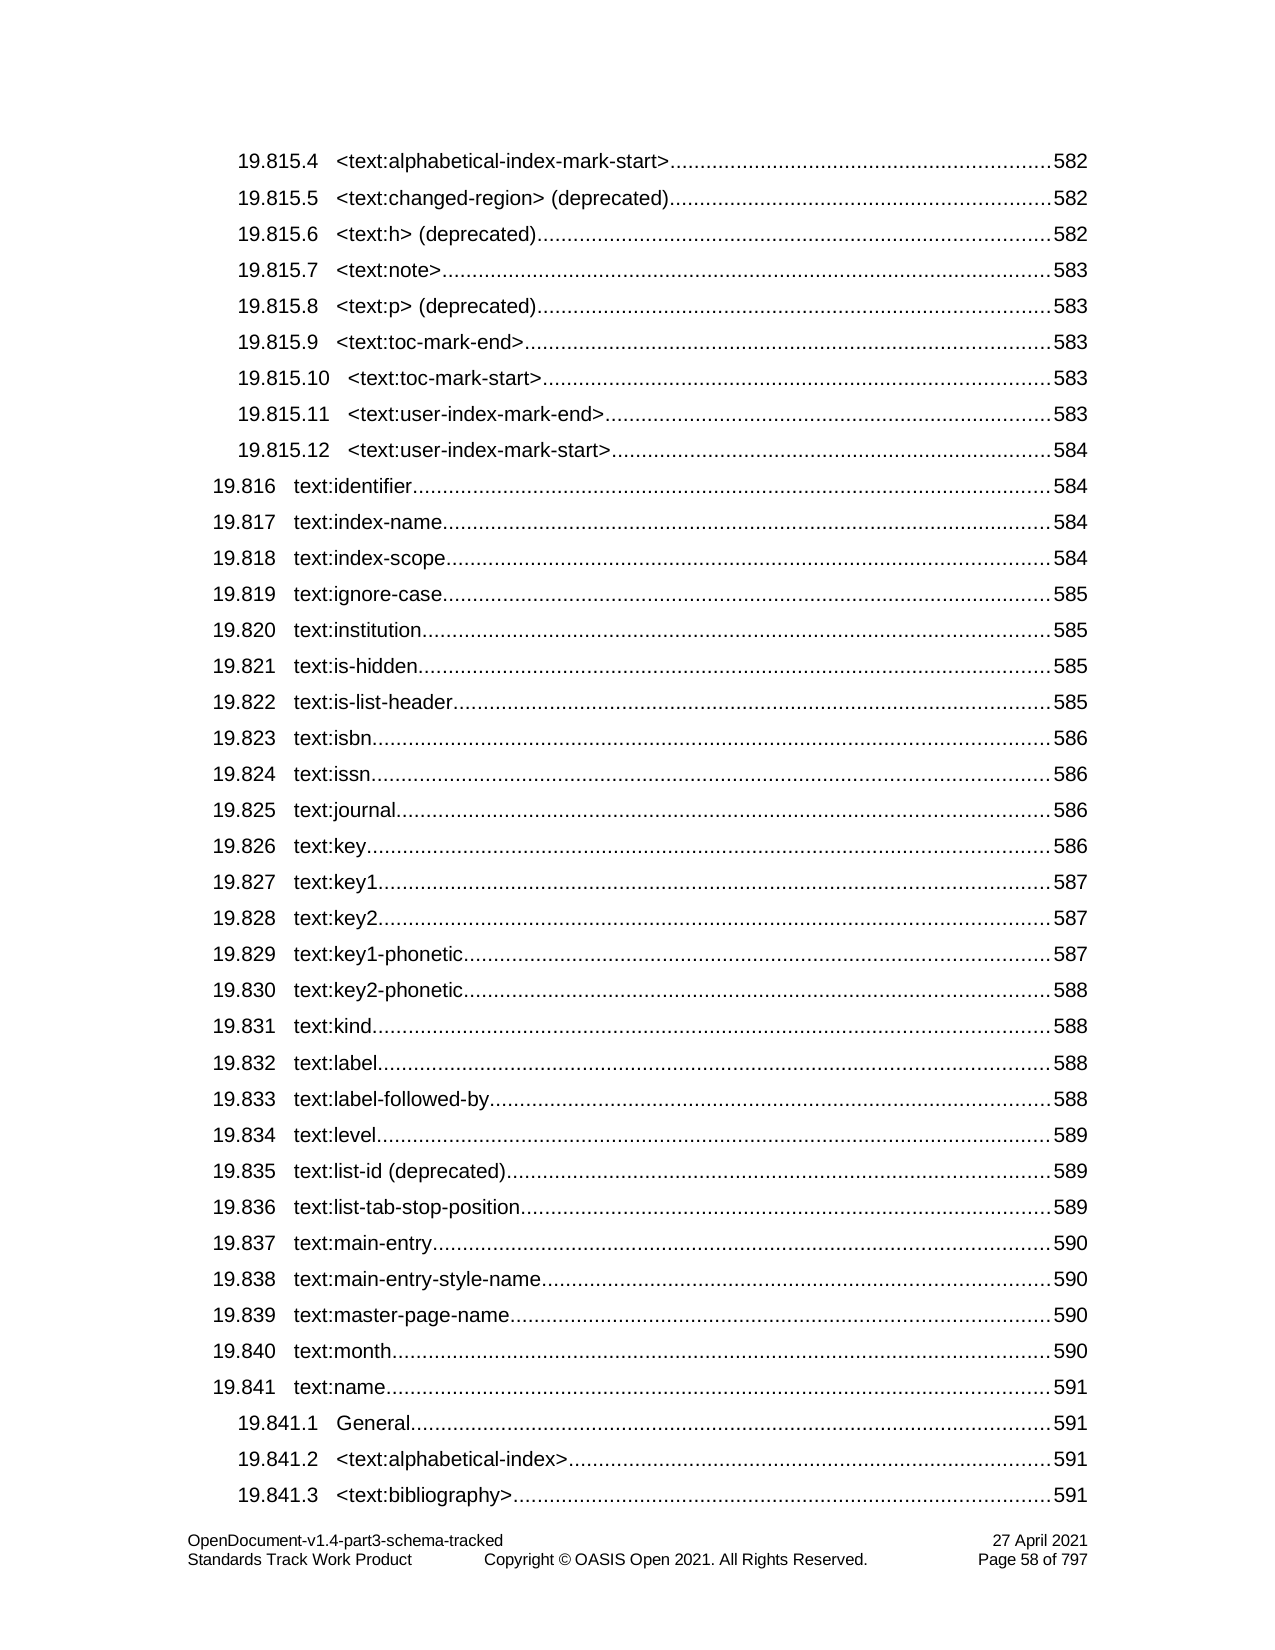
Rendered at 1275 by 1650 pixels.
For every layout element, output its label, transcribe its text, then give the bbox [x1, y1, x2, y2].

text 19.815.12 <text:user-index-mark-start> 584 [237, 438, 1088, 462]
text 19.841.1 General 591 [237, 1411, 1088, 1435]
text 19.830 text:key2-phonetic 588 [212, 979, 1088, 1002]
text 19.833 text:label-followed-by 588 [212, 1087, 1088, 1111]
text 19.831 text:kind 588 [212, 1015, 1088, 1038]
text 19.832 text:label 588 [212, 1051, 1088, 1074]
text 19.817 text:index-name 584 [212, 510, 1088, 534]
text 19.836 text:list-tab-stop-position 589 [212, 1195, 1088, 1219]
text 19.840 text:month 590 [212, 1339, 1088, 1363]
text 19.818 text:index-scope 584 [212, 546, 1088, 570]
text 19.841.2 <text:alphabetical-index> 591 [237, 1447, 1088, 1471]
text 19.815.7 <text:note> 583 [237, 258, 1088, 282]
text 19.822 text:is-list-header 585 [212, 691, 1088, 714]
text 19.826 text:key 586 [212, 835, 1088, 858]
text 19.815.4 <text:alphabetical-index-mark-start> 582 [237, 150, 1088, 173]
text 19.815.10 <text:toc-mark-start> 583 [237, 366, 1088, 390]
text 19.819 text:ignore-case 585 [212, 582, 1088, 606]
text 19.815.6 <text:h> (deprecated) 582 [237, 222, 1088, 246]
text 19.825 text:journal 586 [212, 799, 1088, 822]
text 19.841.3 <text:bibliography> 591 [237, 1483, 1088, 1507]
text 19.821 text:is-hidden 585 [212, 654, 1088, 678]
text 19.815.9 <text:toc-mark-end> 583 [237, 330, 1088, 354]
text 19.841 text:name 591 [212, 1375, 1088, 1399]
text 19.827 text:key1 587 [212, 871, 1088, 894]
text 19.815.5 <text:changed-region> (deprecated) 582 [237, 186, 1088, 209]
text 19.838 text:main-entry-style-name 590 [212, 1267, 1088, 1291]
text 19.835 text:list-id (deprecated) 589 [212, 1159, 1088, 1183]
text 19.815.11 <text:user-index-mark-end> 583 [237, 402, 1088, 426]
text 19.823 text:isbn 586 [212, 727, 1088, 750]
text 19.837 text:main-entry 590 [212, 1231, 1088, 1255]
text 19.824 text:issn 586 [212, 763, 1088, 786]
text 19.816 text:identifier 584 [212, 474, 1088, 498]
text 19.829 text:key1-phonetic 587 [212, 943, 1088, 966]
text 19.839 text:master-page-name 590 [212, 1303, 1088, 1327]
text 19.828 text:key2 587 [212, 907, 1088, 930]
text 19.815.8 <text:p> (deprecated) 583 [237, 294, 1088, 318]
text 19.820 text:institution 585 [212, 618, 1088, 642]
text 19.834 text:level 589 [212, 1123, 1088, 1147]
